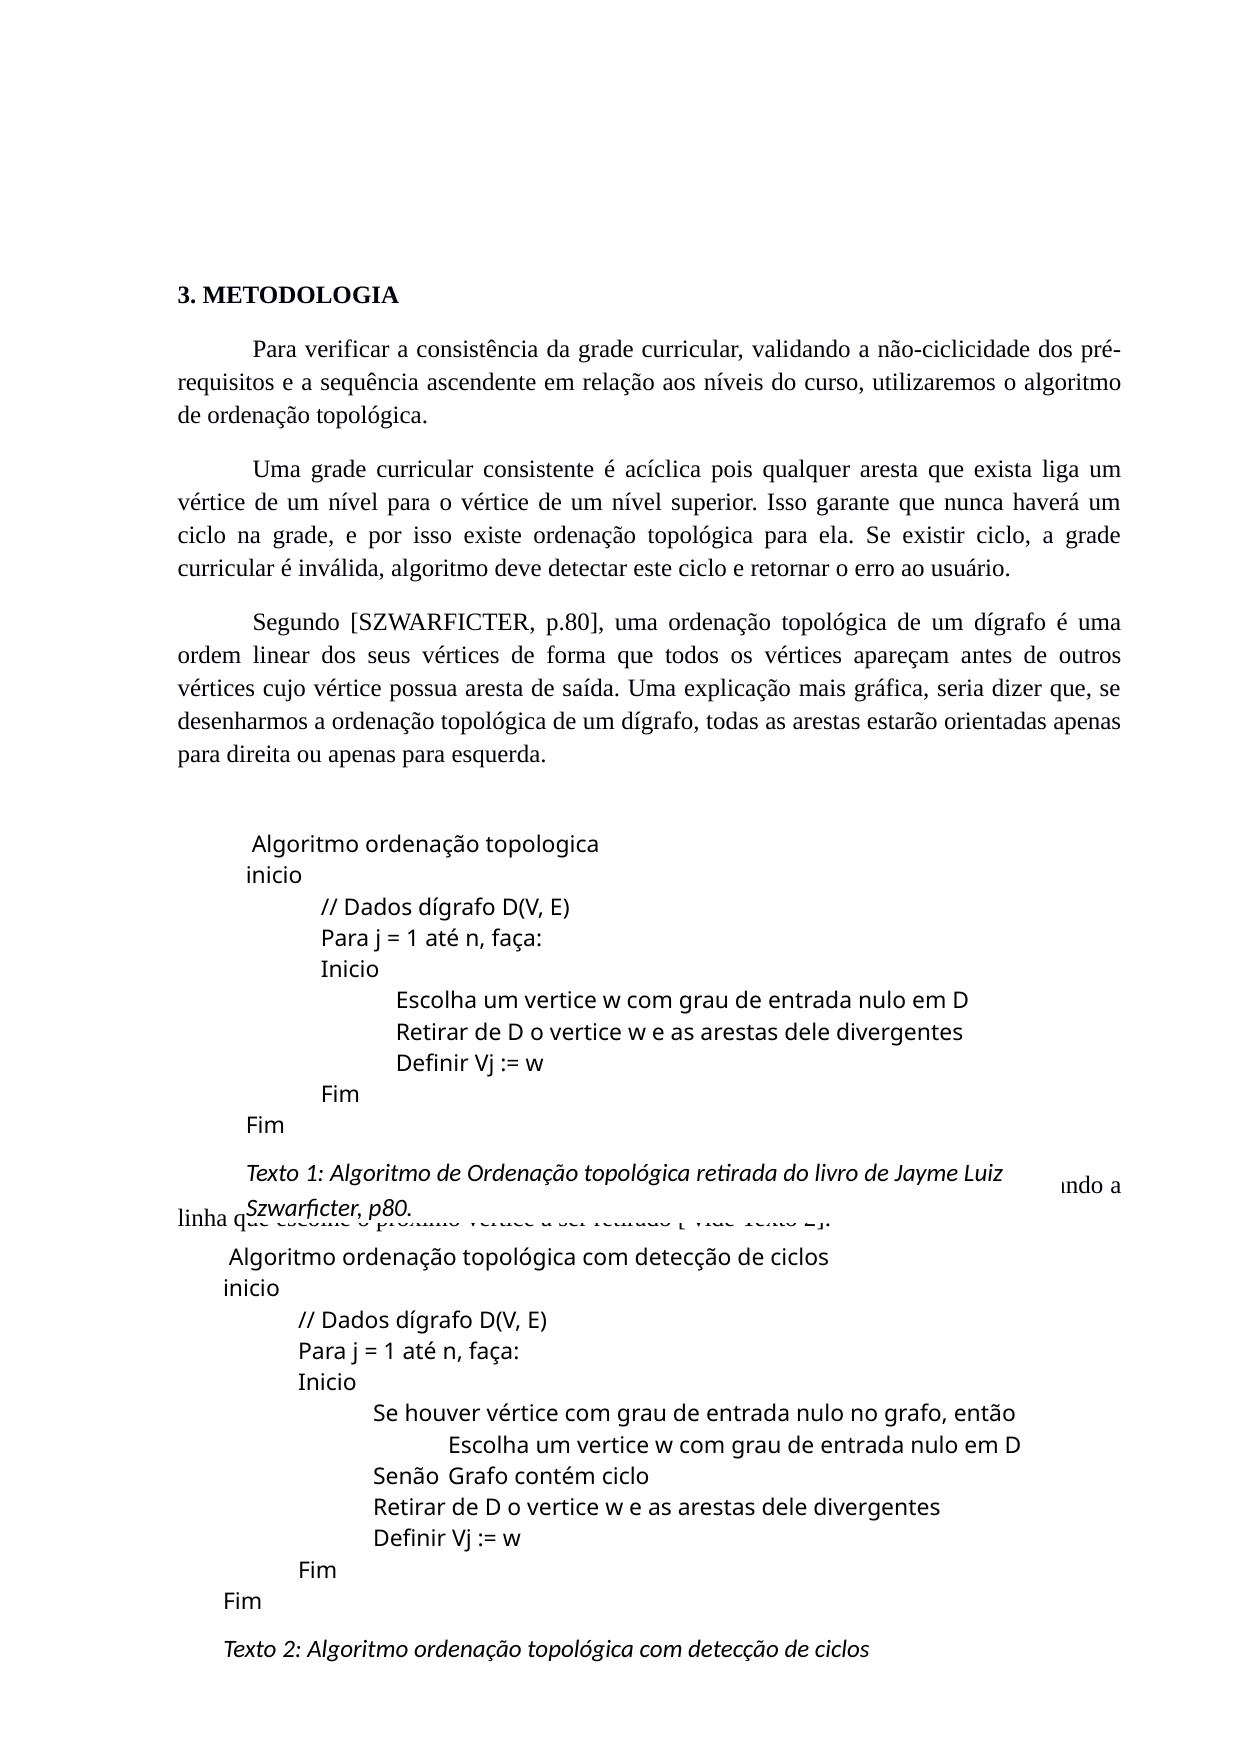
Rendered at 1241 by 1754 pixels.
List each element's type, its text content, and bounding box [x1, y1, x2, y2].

text 3. METODOLOGIA [177, 280, 1122, 309]
text Texto 1: Algoritmo de Ordenação topológica retirada do livro de Jayme Luiz Szwarficter, p80. [246, 840, 1062, 1223]
text Texto 2: Algoritmo ordenação topológica com detecção de ciclos [223, 1254, 1039, 1664]
text Podemos alterar o algoritmo para detectar ciclos no dígrafo, simplesmente alterando a linha que escolhe o próximo vértice a ser retirado [ vide Texto 2]. [177, 1170, 1122, 1232]
text [223, 1241, 1039, 1254]
text Segundo [SZWARFICTER, p.80], uma ordenação topológica de um dígrafo é uma ordem linear dos seus vértices de forma que todos os vértices apareçam antes de outros vértices cujo vértice possua aresta de saída. Uma explicação mais gráfica, seria dizer que, se desenharmos a ordenação topológica de um dígrafo, todas as arestas estarão orientadas apenas para direita ou apenas para esquerda. [177, 607, 1122, 768]
text Uma grade curricular consistente é acíclica pois qualquer aresta que exista liga um vértice de um nível para o vértice de um nível superior. Isso garante que nunca haverá um ciclo na grade, e por isso existe ordenação topológica para ela. Se existir ciclo, a grade curricular é inválida, algoritmo deve detectar este ciclo e retornar o erro ao usuário. [177, 454, 1122, 582]
text Para verificar a consistência da grade curricular, validando a não-ciclicidade dos pré-requisitos e a sequência ascendente em relação aos níveis do curso, utilizaremos o algoritmo de ordenação topológica. [177, 334, 1122, 429]
